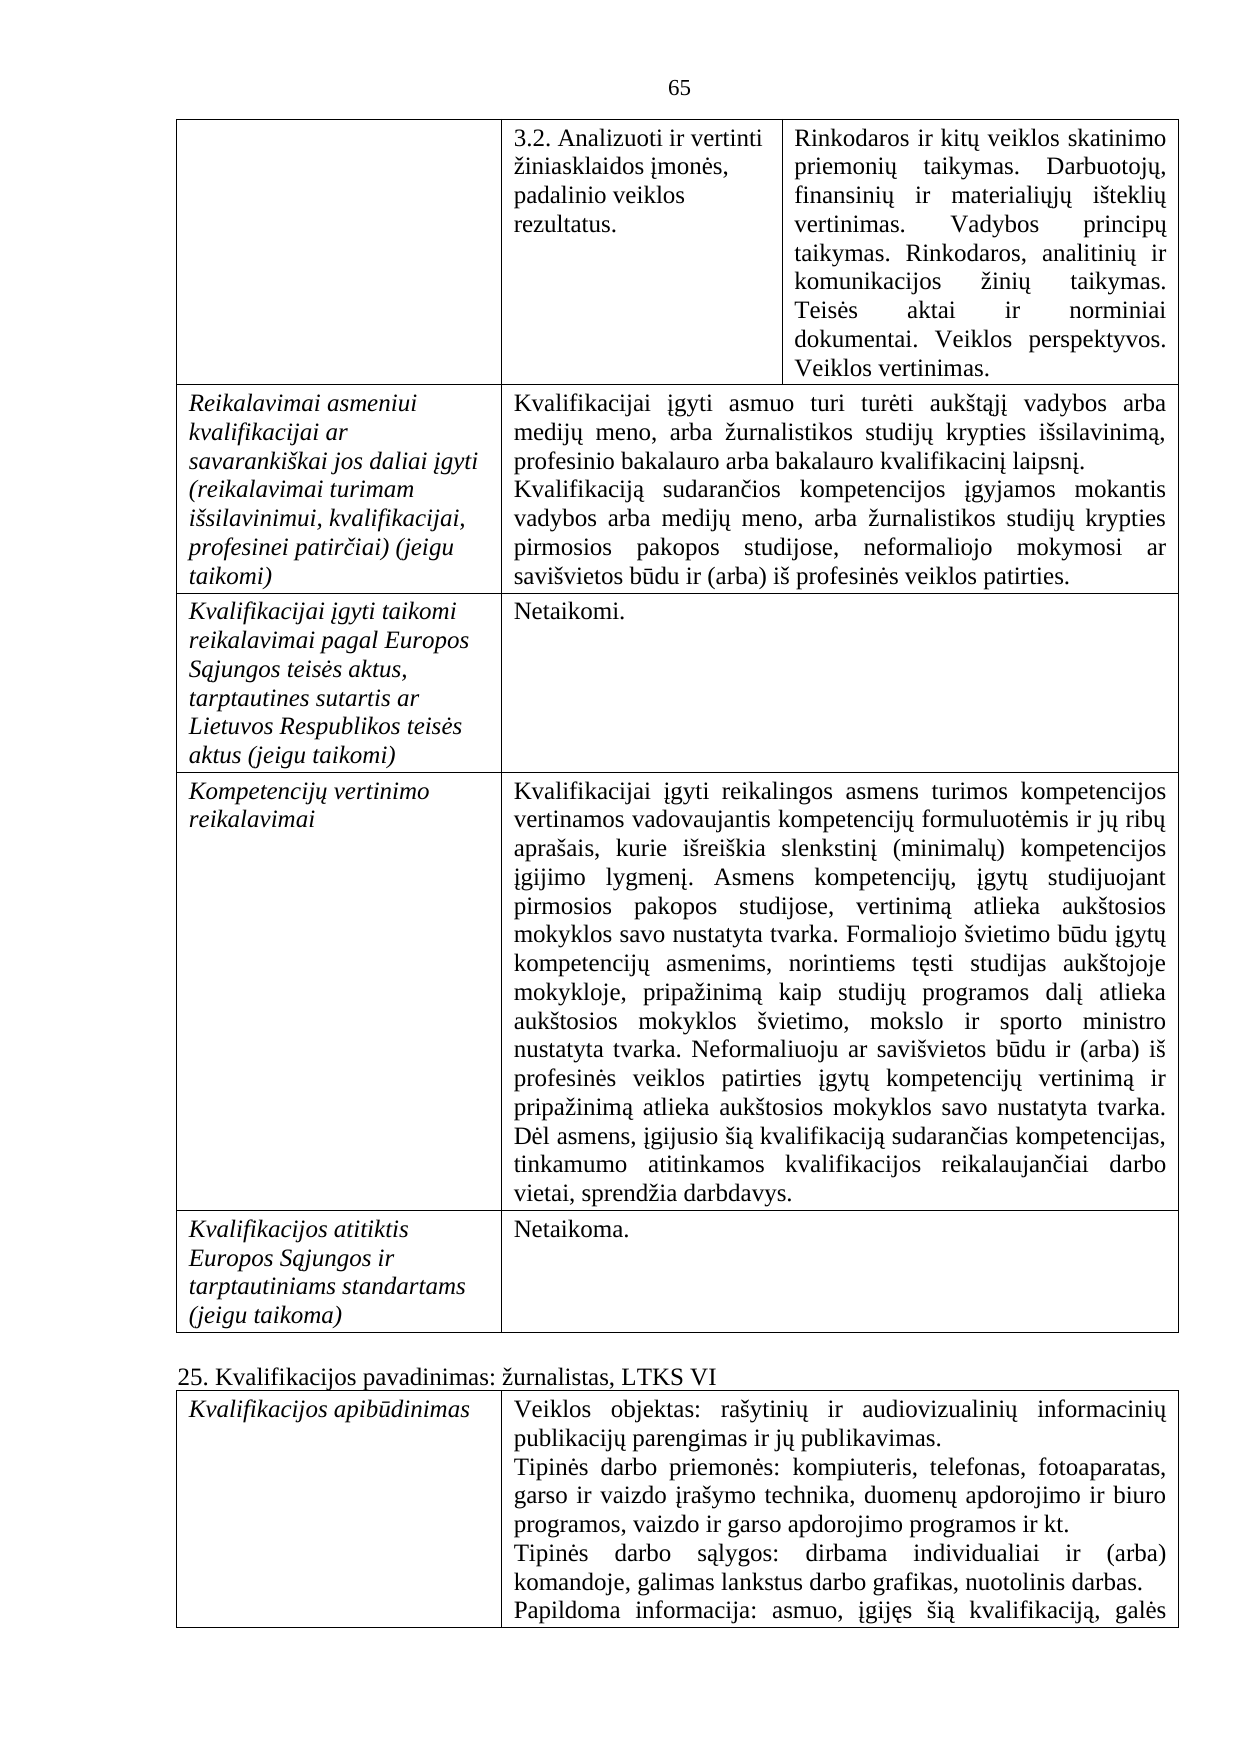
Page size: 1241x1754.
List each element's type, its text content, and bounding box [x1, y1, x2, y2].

table_cell Kvalifikacijai įgyti asmuo turi turėti aukštąjį vadybos arba medijų meno, arba žurnalistikos studijų krypties išsilavinimą, profesinio bakalauro arba bakalauro kvalifikacinį laipsnį. Kvalifikaciją sudarančios kompetencijos įgyjamos mokantis vadybos arba medijų meno, arba žurnalistikos studijų krypties pirmosios pakopos studijose, neformaliojo mokymosi ar savišvietos būdu ir (arba) iš profesinės veiklos patirties. [502, 385, 1178, 592]
table_header Veiklos objektas: rašytinių ir audiovizualinių informacinių publikacijų parengimas ir jų publikavimas. Tipinės darbo priemonės: kompiuteris, telefonas, fotoaparatas, garso ir vaizdo įrašymo technika, duomenų apdorojimo ir biuro programos, vaizdo ir garso apdorojimo programos ir kt. Tipinės darbo sąlygos: dirbama individualiai ir (arba) komandoje, galimas lankstus darbo grafikas, nuotolinis darbas. Papildoma informacija: asmuo, įgijęs šią kvalifikaciją, galės [502, 1391, 1178, 1627]
table_cell Rinkodaros ir kitų veiklos skatinimo priemonių taikymas. Darbuotojų, finansinių ir materialiųjų išteklių vertinimas. Vadybos principų taikymas. Rinkodaros, analitinių ir komunikacijos žinių taikymas. Teisės aktai ir norminiai dokumentai. Veiklos perspektyvos. Veiklos vertinimas. [783, 120, 1178, 384]
text 25. Kvalifikacijos pavadinimas: žurnalistas, LTKS VI [177, 1362, 1181, 1390]
table_cell Kvalifikacijos atitiktis Europos Sąjungos ir tarptautiniams standartams (jeigu taikoma) [177, 1211, 501, 1332]
table_cell Kompetencijų vertinimo reikalavimai [177, 773, 501, 1210]
table_cell Kvalifikacijai įgyti reikalingos asmens turimos kompetencijos vertinamos vadovaujantis kompetencijų formuluotėmis ir jų ribų aprašais, kurie išreiškia slenkstinį (minimalų) kompetencijos įgijimo lygmenį. Asmens kompetencijų, įgytų studijuojant pirmosios pakopos studijose, vertinimą atlieka aukštosios mokyklos savo nustatyta tvarka. Formaliojo švietimo būdu įgytų kompetencijų asmenims, norintiems tęsti studijas aukštojoje mokykloje, pripažinimą kaip studijų programos dalį atlieka aukštosios mokyklos švietimo, mokslo ir sporto ministro nustatyta tvarka. Neformaliuoju ar savišvietos būdu ir (arba) iš profesinės veiklos patirties įgytų kompetencijų vertinimą ir pripažinimą atlieka aukštosios mokyklos savo nustatyta tvarka. Dėl asmens, įgijusio šią kvalifikaciją sudarančias kompetencijas, tinkamumo atitinkamos kvalifikacijos reikalaujančiai darbo vietai, sprendžia darbdavys. [502, 773, 1178, 1210]
table_cell Reikalavimai asmeniui kvalifikacijai ar savarankiškai jos daliai įgyti (reikalavimai turimam išsilavinimui, kvalifikacijai, profesinei patirčiai) (jeigu taikomi) [177, 385, 501, 592]
table_header Kvalifikacijos apibūdinimas [177, 1391, 501, 1627]
table_cell [177, 120, 501, 384]
table_cell 3.2. Analizuoti ir vertinti žiniasklaidos įmonės, padalinio veiklos rezultatus. [502, 120, 782, 384]
table_cell Netaikomi. [502, 594, 1178, 772]
table_cell Netaikoma. [502, 1211, 1178, 1332]
table_cell Kvalifikacijai įgyti taikomi reikalavimai pagal Europos Sąjungos teisės aktus, tarptautines sutartis ar Lietuvos Respublikos teisės aktus (jeigu taikomi) [177, 594, 501, 772]
